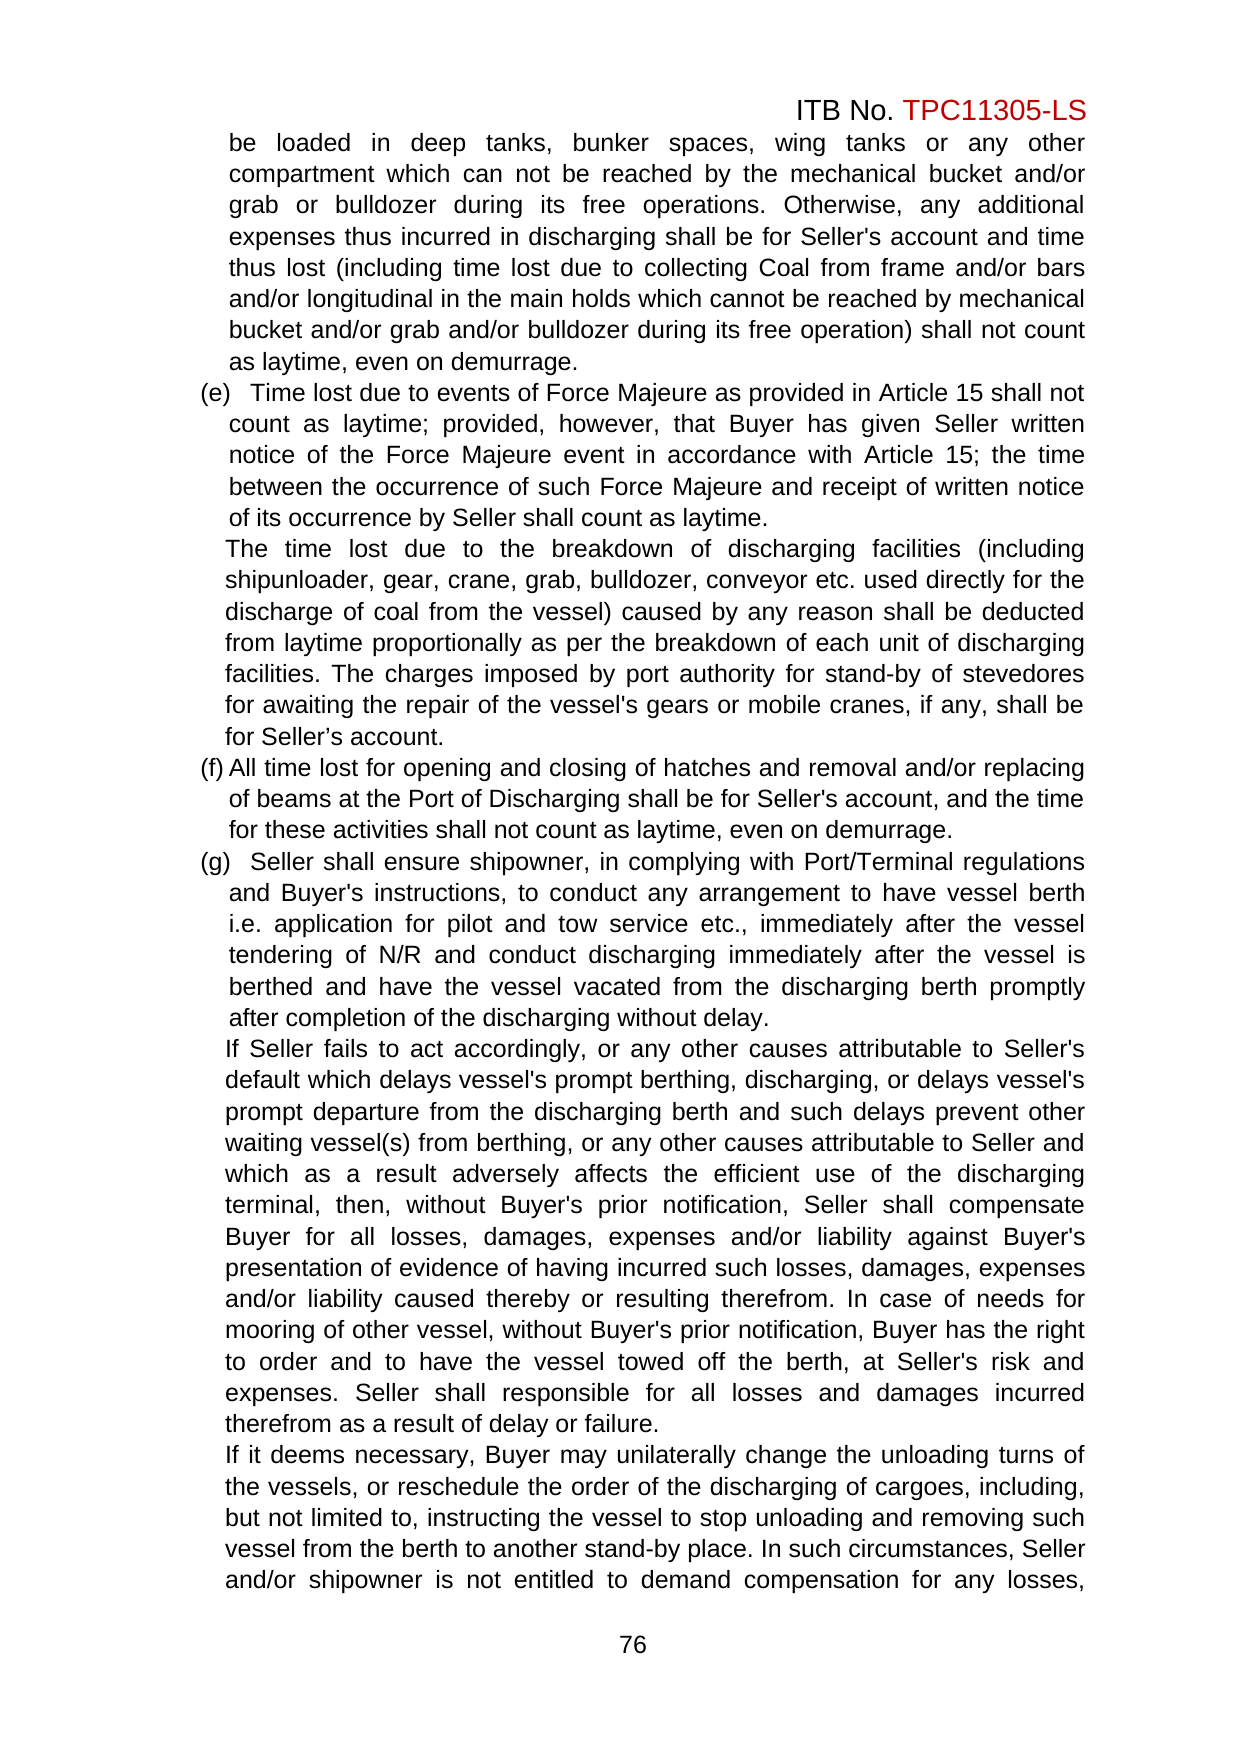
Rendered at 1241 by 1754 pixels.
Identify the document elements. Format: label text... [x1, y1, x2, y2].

list be loaded in deep tanks, bunker spaces, wing tanks or any other compartment which can not be reached by the mechanical bucket and/or grab or bulldozer during its free operations. Otherwise, any additional expenses thus incurred in discharging shall be for Seller's account and time thus lost (including time lost due to collecting Coal from frame and/or bars and/or longitudinal in the main holds which cannot be reached by mechanical bucket and/or grab and/or bulldozer during its free operation) shall not count as laytime, even on demurrage. [200, 126, 1087, 376]
list All time lost for opening and closing of hatches and removal and/or replacing of beams at the Port of Discharging shall be for Seller's account, and the time for these activities shall not count as laytime, even on demurrage. [200, 751, 1087, 845]
list Seller shall ensure shipowner, in complying with Port/Terminal regulations and Buyer's instructions, to conduct any arrangement to have vessel berth i.e. application for pilot and tow service etc., immediately after the vessel tendering of N/R and conduct discharging immediately after the vessel is berthed and have the vessel vacated from the discharging berth promptly after completion of the discharging without delay. [200, 845, 1087, 1032]
text If it deems necessary, Buyer may unilaterally change the unloading turns of the vessels, or reschedule the order of the discharging of cargoes, including, but not limited to, instructing the vessel to stop unloading and removing such vessel from the berth to another stand-by place. In such circumstances, Seller and/or shipowner is not entitled to demand compensation for any losses, [225, 1439, 1087, 1595]
list Time lost due to events of Force Majeure as provided in Article 15 shall not count as laytime; provided, however, that Buyer has given Seller written notice of the Force Majeure event in accordance with Article 15; the time between the occurrence of such Force Majeure and receipt of written notice of its occurrence by Seller shall count as laytime. [200, 376, 1087, 532]
text The time lost due to the breakdown of discharging facilities (including shipunloader, gear, crane, grab, bulldozer, conveyor etc. used directly for the discharge of coal from the vessel) caused by any reason shall be deducted from laytime proportionally as per the breakdown of each unit of discharging facilities. The charges imposed by port authority for stand-by of stevedores for awaiting the repair of the vessel's gears or mobile cranes, if any, shall be for Seller’s account. [225, 532, 1087, 751]
text If Seller fails to act accordingly, or any other causes attributable to Seller's default which delays vessel's prompt berthing, discharging, or delays vessel's prompt departure from the discharging berth and such delays prevent other waiting vessel(s) from berthing, or any other causes attributable to Seller and which as a result adversely affects the efficient use of the discharging terminal, then, without Buyer's prior notification, Seller shall compensate Buyer for all losses, damages, expenses and/or liability against Buyer's presentation of evidence of having incurred such losses, damages, expenses and/or liability caused thereby or resulting therefrom. In case of needs for mooring of other vessel, without Buyer's prior notification, Buyer has the right to order and to have the vessel towed off the berth, at Seller's risk and expenses. Seller shall responsible for all losses and damages incurred therefrom as a result of delay or failure. [225, 1032, 1087, 1439]
